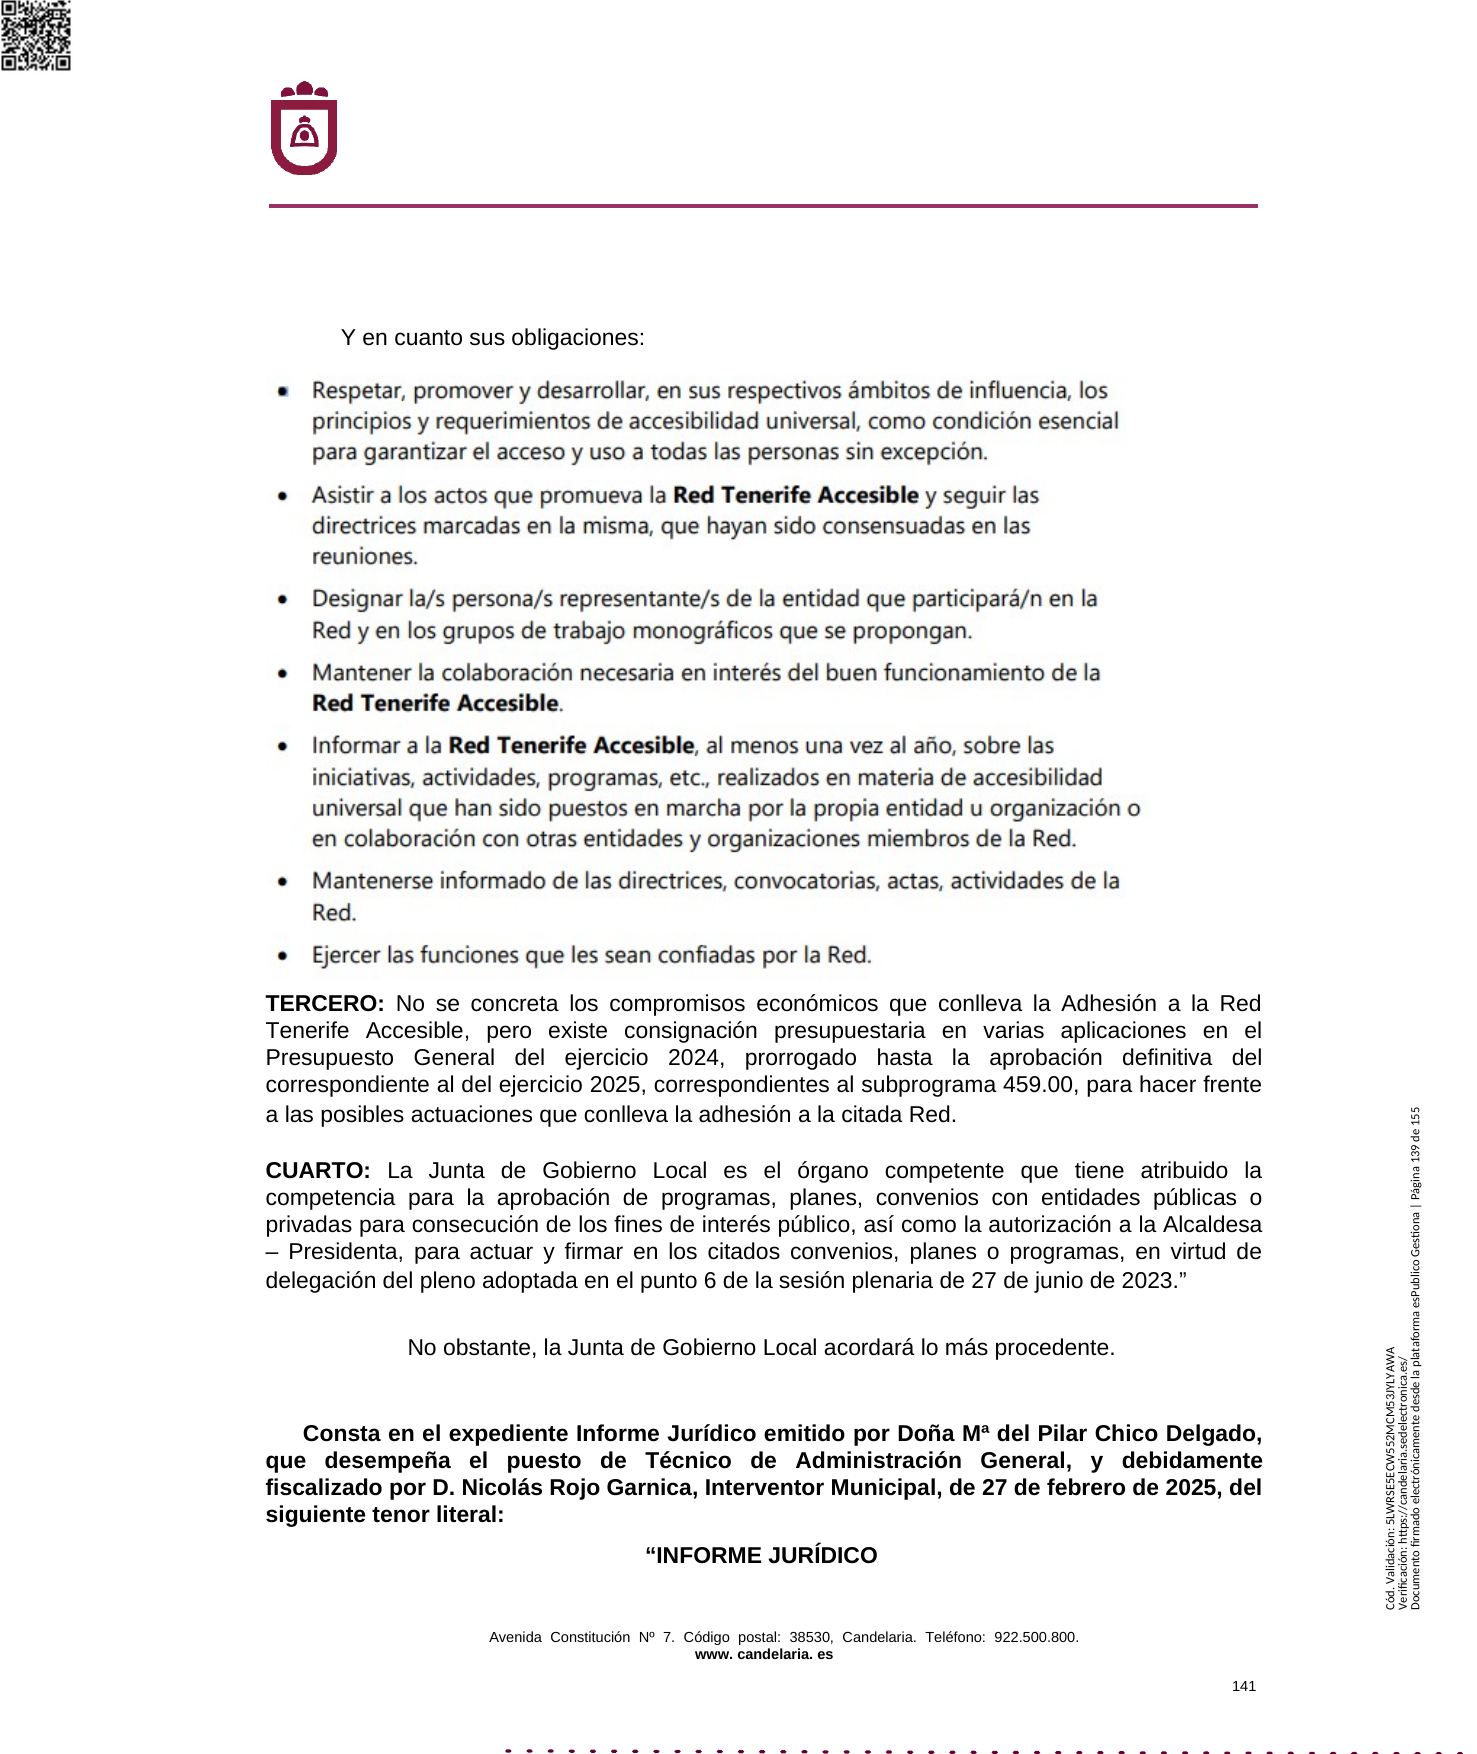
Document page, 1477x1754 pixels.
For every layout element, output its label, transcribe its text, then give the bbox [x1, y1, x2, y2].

text No obstante, la Junta de Gobierno Local acordará lo más procedente. [247, 1334, 1282, 1361]
text CUARTO: La Junta de Gobierno Local es el órgano competente que tiene atribuido la competencia para la aprobación de programas, planes, convenios con entidades públicas o privadas para consecución de los fines de interés público, así como la autorización a la Alcaldesa – Presidenta, para actuar y firmar en los citados convenios, planes o programas, en virtud de delegación del pleno adoptada en el punto 6 de la sesión plenaria de 27 de junio de 2023.” [265, 1157, 1263, 1294]
text TERCERO: No se concreta los compromisos económicos que conlleva la Adhesión a la Red Tenerife Accesible, pero existe consignación presupuestaria en varias aplicaciones en el Presupuesto General del ejercicio 2024, prorrogado hasta la aprobación definitiva del correspondiente al del ejercicio 2025, correspondientes al subprograma 459.00, para hacer frente a las posibles actuaciones que conlleva la adhesión a la citada Red. [265, 990, 1263, 1127]
text Consta en el expediente Informe Jurídico emitido por Doña Mª del Pilar Chico Delgado, que desempeña el puesto de Técnico de Administración General, y debidamente fiscalizado por D. Nicolás Rojo Garnica, Interventor Municipal, de 27 de febrero de 2025, del siguiente tenor literal: [265, 1419, 1264, 1527]
text Y en cuanto sus obligaciones: [341, 322, 1263, 351]
subtitle “INFORME JURÍDICO [259, 1542, 1270, 1568]
